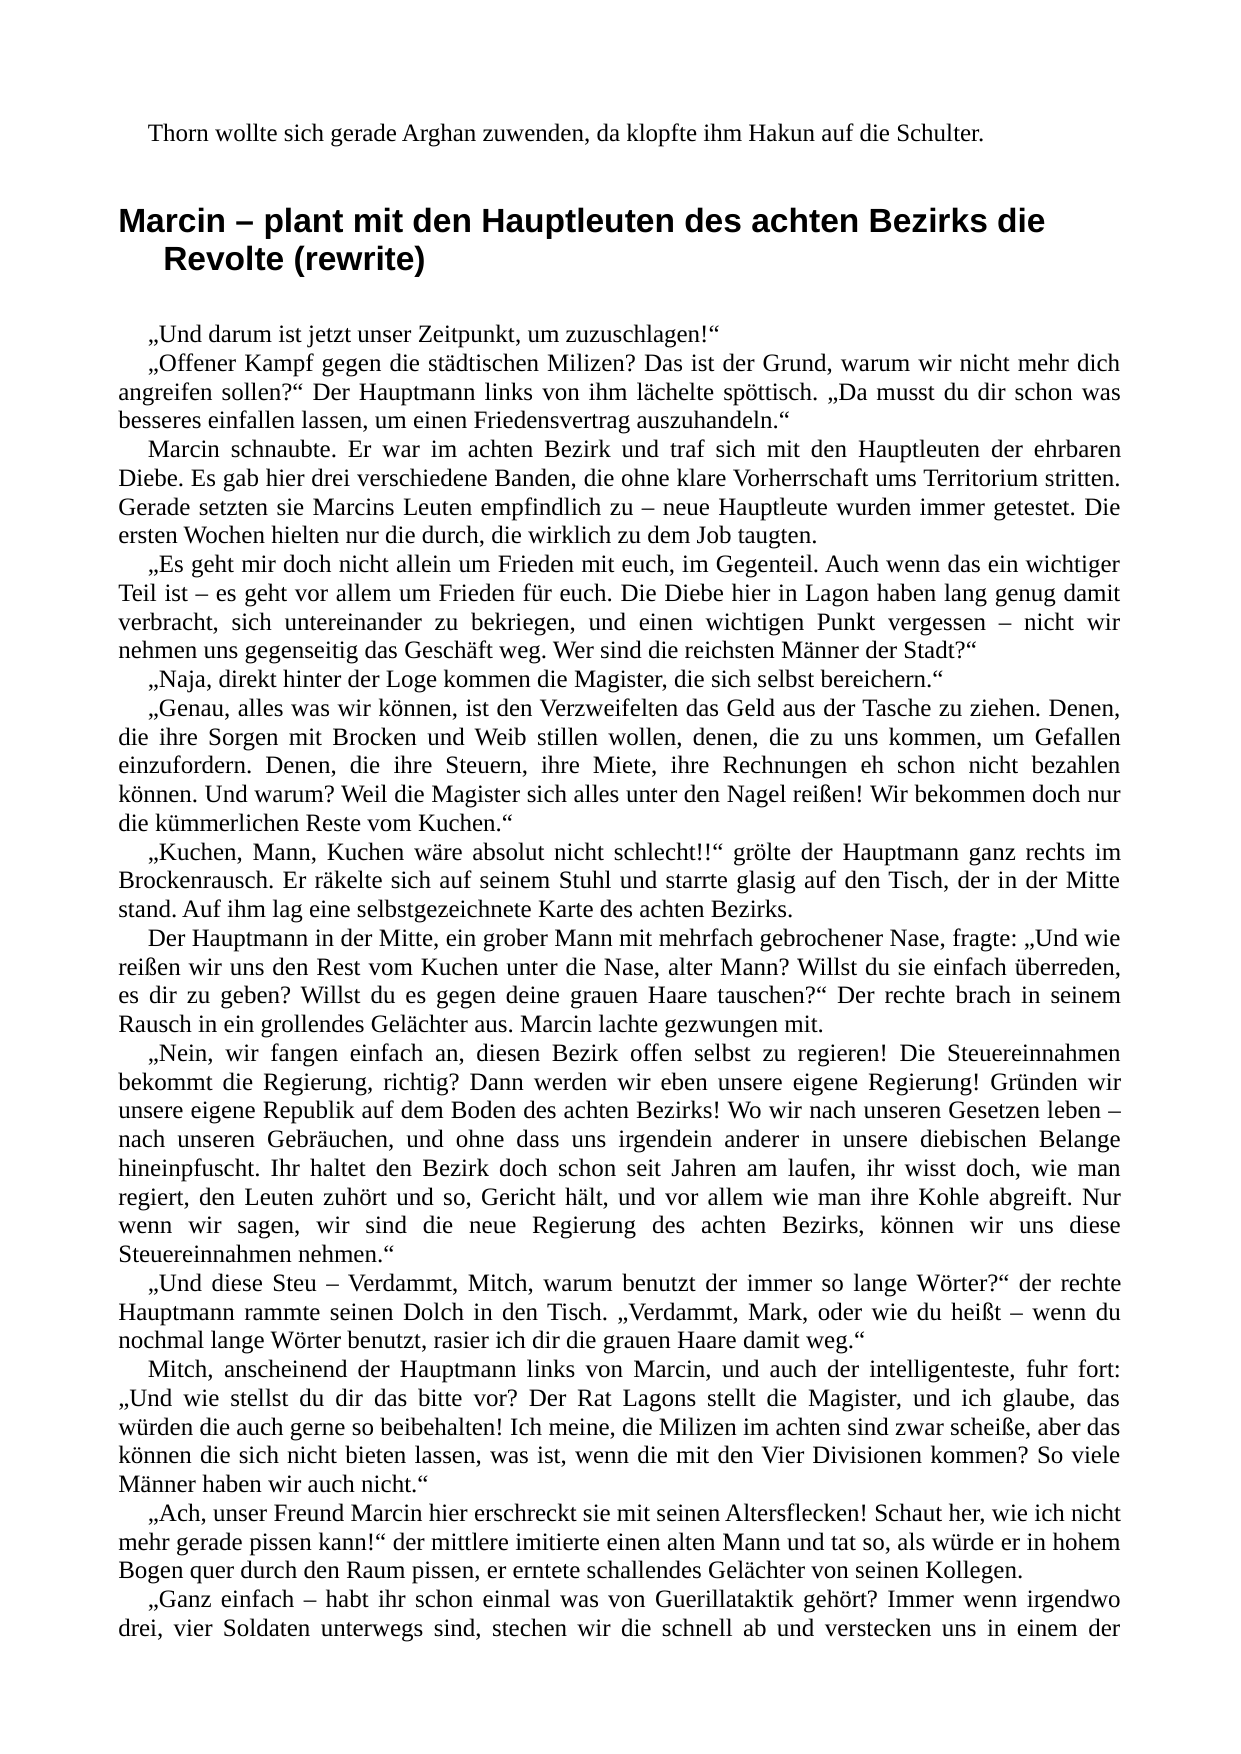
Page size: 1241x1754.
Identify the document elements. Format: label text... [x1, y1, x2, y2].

text Mitch, anscheinend der Hauptmann links von Marcin, und auch der intelligenteste, fuhr fort: „Und wie stellst du dir das bitte vor? Der Rat Lagons stellt die Magister, und ich glaube, das würden die auch gerne so beibehalten! Ich meine, die Milizen im achten sind zwar scheiße, aber das können die sich nicht bieten lassen, was ist, wenn die mit den Vier Divisionen kommen? So viele Männer haben wir auch nicht.“ [118, 1354, 1122, 1498]
text „Und darum ist jetzt unser Zeitpunkt, um zuzuschlagen!“ [118, 319, 1122, 348]
text „Nein, wir fangen einfach an, diesen Bezirk offen selbst zu regieren! Die Steuereinnahmen bekommt die Regierung, richtig? Dann werden wir eben unsere eigene Regierung! Gründen wir unsere eigene Republik auf dem Boden des achten Bezirks! Wo wir nach unseren Gesetzen leben – nach unseren Gebräuchen, und ohne dass uns irgendein anderer in unsere diebischen Belange hineinpfuscht. Ihr haltet den Bezirk doch schon seit Jahren am laufen, ihr wisst doch, wie man regiert, den Leuten zuhört und so, Gericht hält, und vor allem wie man ihre Kohle abgreift. Nur wenn wir sagen, wir sind die neue Regierung des achten Bezirks, können wir uns diese Steuereinnahmen nehmen.“ [118, 1038, 1122, 1268]
text „Ach, unser Freund Marcin hier erschreckt sie mit seinen Altersflecken! Schaut her, wie ich nicht mehr gerade pissen kann!“ der mittlere imitierte einen alten Mann und tat so, als würde er in hohem Bogen quer durch den Raum pissen, er erntete schallendes Gelächter von seinen Kollegen. [118, 1498, 1122, 1584]
text „Ganz einfach – habt ihr schon einmal was von Guerillataktik gehört? Immer wenn irgendwo drei, vier Soldaten unterwegs sind, stechen wir die schnell ab und verstecken uns in einem der [118, 1584, 1122, 1642]
text „Offener Kampf gegen die städtischen Milizen? Das ist der Grund, warum wir nicht mehr dich angreifen sollen?“ Der Hauptmann links von ihm lächelte spöttisch. „Da musst du dir schon was besseres einfallen lassen, um einen Friedensvertrag auszuhandeln.“ [118, 348, 1122, 434]
text „Kuchen, Mann, Kuchen wäre absolut nicht schlecht!!“ grölte der Hauptmann ganz rechts im Brockenrausch. Er räkelte sich auf seinem Stuhl und starrte glasig auf den Tisch, der in der Mitte stand. Auf ihm lag eine selbstgezeichnete Karte des achten Bezirks. [118, 837, 1122, 923]
text Marcin schnaubte. Er war im achten Bezirk und traf sich mit den Hauptleuten der ehrbaren Diebe. Es gab hier drei verschiedene Banden, die ohne klare Vorherrschaft ums Territorium stritten. Gerade setzten sie Marcins Leuten empfindlich zu – neue Hauptleute wurden immer getestet. Die ersten Wochen hielten nur die durch, die wirklich zu dem Job taugten. [118, 434, 1122, 549]
text „Naja, direkt hinter der Loge kommen die Magister, die sich selbst bereichern.“ [118, 664, 1122, 693]
text „Genau, alles was wir können, ist den Verzweifelten das Geld aus der Tasche zu ziehen. Denen, die ihre Sorgen mit Brocken und Weib stillen wollen, denen, die zu uns kommen, um Gefallen einzufordern. Denen, die ihre Steuern, ihre Miete, ihre Rechnungen eh schon nicht bezahlen können. Und warum? Weil die Magister sich alles unter den Nagel reißen! Wir bekommen doch nur die kümmerlichen Reste vom Kuchen.“ [118, 693, 1122, 837]
text Thorn wollte sich gerade Arghan zuwenden, da klopfte ihm Hakun auf die Schulter. [118, 118, 1122, 147]
subtitle Marcin – plant mit den Hauptleuten des achten Bezirks die Revolte (rewrite) [118, 201, 1122, 278]
text Der Hauptmann in der Mitte, ein grober Mann mit mehrfach gebrochener Nase, fragte: „Und wie reißen wir uns den Rest vom Kuchen unter die Nase, alter Mann? Willst du sie einfach überreden, es dir zu geben? Willst du es gegen deine grauen Haare tauschen?“ Der rechte brach in seinem Rausch in ein grollendes Gelächter aus. Marcin lachte gezwungen mit. [118, 923, 1122, 1038]
text „Es geht mir doch nicht allein um Frieden mit euch, im Gegenteil. Auch wenn das ein wichtiger Teil ist – es geht vor allem um Frieden für euch. Die Diebe hier in Lagon haben lang genug damit verbracht, sich untereinander zu bekriegen, und einen wichtigen Punkt vergessen – nicht wir nehmen uns gegenseitig das Geschäft weg. Wer sind die reichsten Männer der Stadt?“ [118, 549, 1122, 664]
text „Und diese Steu – Verdammt, Mitch, warum benutzt der immer so lange Wörter?“ der rechte Hauptmann rammte seinen Dolch in den Tisch. „Verdammt, Mark, oder wie du heißt – wenn du nochmal lange Wörter benutzt, rasier ich dir die grauen Haare damit weg.“ [118, 1268, 1122, 1354]
